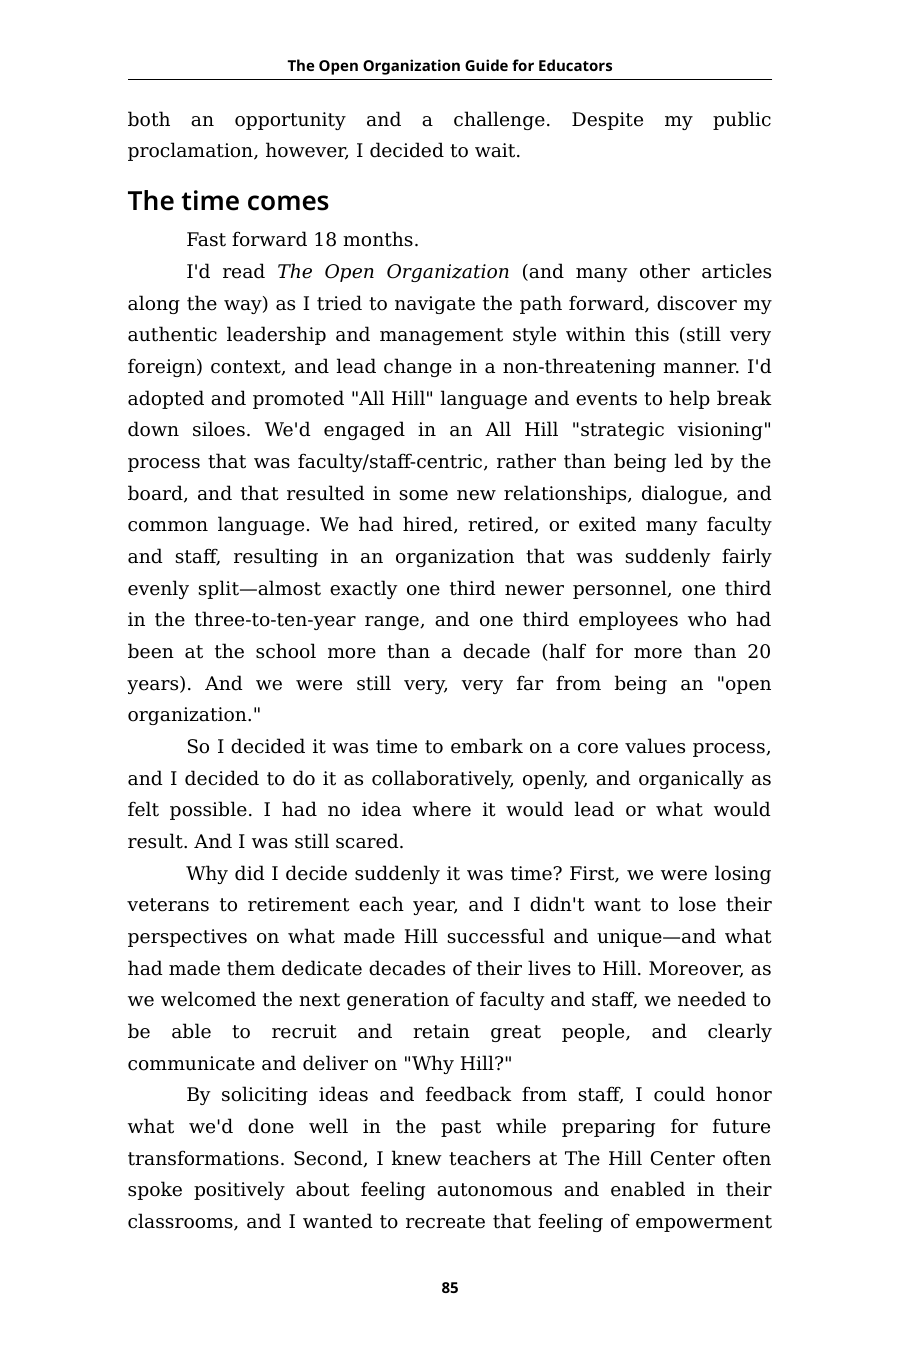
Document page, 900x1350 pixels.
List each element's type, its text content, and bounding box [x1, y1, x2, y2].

text Why did I decide suddenly it was time? First, we were losing veterans to retirement each year, and I didn't want to lose their perspectives on what made Hill successful and unique—and what had made them dedicate decades of their lives to Hill. Moreover, as we welcomed the next generation of faculty and staff, we needed to be able to recruit and retain great people, and clearly communicate and deliver on "Why Hill?" [127, 863, 772, 1075]
subtitle The time comes [127, 187, 772, 217]
text Fast forward 18 months. [127, 229, 772, 251]
text By soliciting ideas and feedback from staff, I could honor what we'd done well in the past while preparing for future transformations. Second, I knew teachers at The Hill Center often spoke positively about feeling autonomous and enabled in their classrooms, and I wanted to recreate that feeling of empowerment [127, 1084, 772, 1233]
text both an opportunity and a challenge. Despite my public proclamation, however, I decided to wait. [127, 109, 772, 162]
text I'd read The Open Organization (and many other articles along the way) as I tried to navigate the path forward, discover my authentic leadership and management style within this (still very foreign) context, and lead change in a non-threatening manner. I'd adopted and promoted "All Hill" language and events to help break down siloes. We'd engaged in an All Hill "strategic visioning" process that was faculty/staff-centric, rather than being led by the board, and that resulted in some new relationships, dialogue, and common language. We had hired, retired, or exited many faculty and staff, resulting in an organization that was suddenly fairly evenly split—almost exactly one third newer personnel, one third in the three-to-ten-year range, and one third employees who had been at the school more than a decade (half for more than 20 years). And we were still very, very far from being an "open organization." [127, 261, 772, 726]
text So I decided it was time to embark on a core values process, and I decided to do it as collaboratively, openly, and organically as felt possible. I had no idea where it would lead or what would result. And I was still scared. [127, 736, 772, 853]
